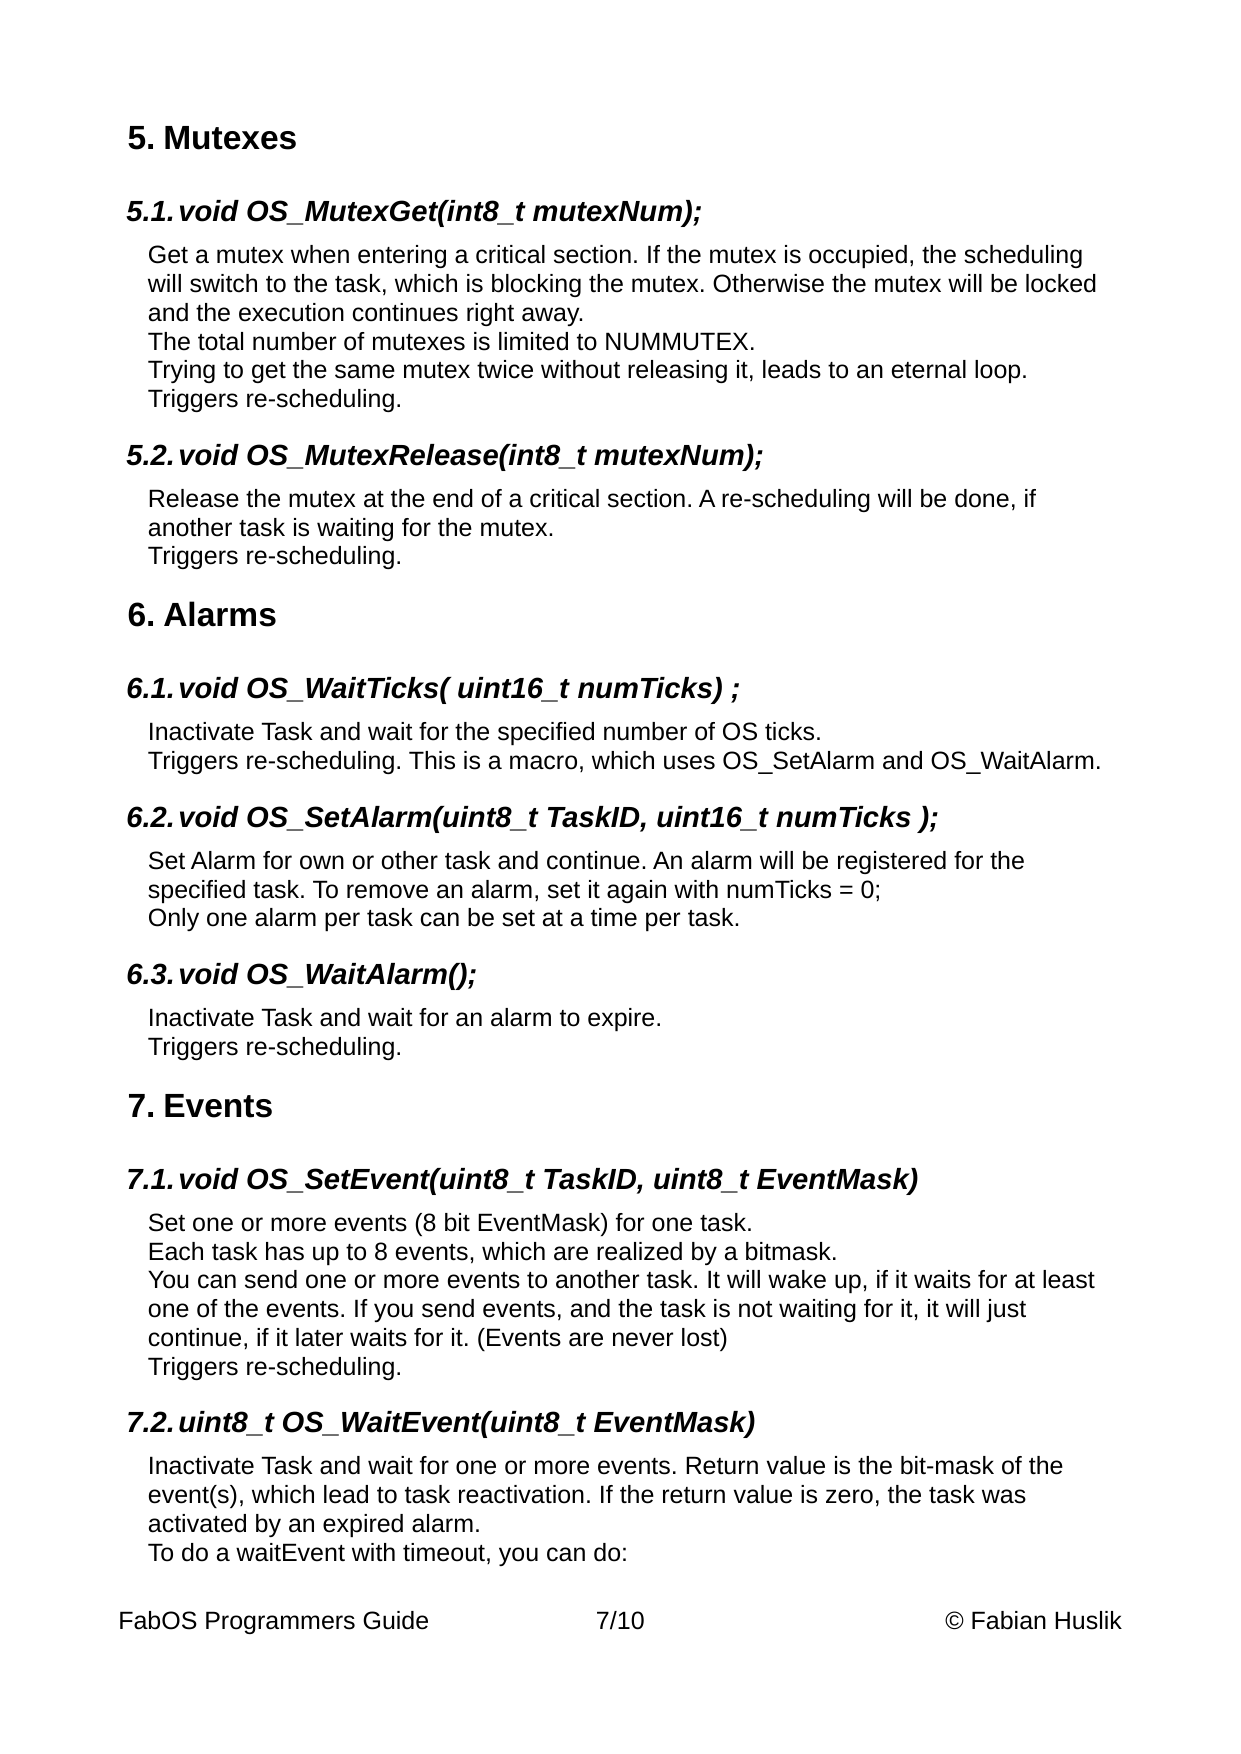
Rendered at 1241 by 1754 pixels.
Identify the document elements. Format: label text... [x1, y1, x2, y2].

text Triggers re-scheduling. [148, 1352, 1122, 1380]
subtitle uint8_t OS_WaitEvent(uint8_t EventMask) [118, 1405, 1122, 1439]
text Triggers re-scheduling. [148, 1032, 1122, 1061]
subtitle Events [118, 1086, 1122, 1124]
subtitle Alarms [118, 595, 1122, 634]
text Only one alarm per task can be set at a time per task. [148, 903, 1122, 932]
text Inactivate Task and wait for an alarm to expire. [148, 1003, 1122, 1032]
text Get a mutex when entering a critical section. If the mutex is occupied, the scheduling will switch to the task, which is blocking the mutex. Otherwise the mutex will be locked and the execution continues right away. The total number of mutexes is limited to NUMMUTEX. [148, 240, 1122, 355]
subtitle void OS_SetAlarm(uint8_t TaskID, uint16_t numTicks ); [118, 800, 1122, 833]
text Inactivate Task and wait for the specified number of OS ticks. [148, 717, 1122, 746]
subtitle void OS_MutexRelease(int8_t mutexNum); [118, 438, 1122, 471]
text Trying to get the same mutex twice without releasing it, leads to an eternal loop. [148, 355, 1122, 384]
text Set one or more events (8 bit EventMask) for one task. [148, 1208, 1122, 1237]
text Triggers re-scheduling. [148, 541, 1122, 570]
text Triggers re-scheduling. This is a macro, which uses OS_SetAlarm and OS_WaitAlarm. [148, 746, 1122, 775]
text To do a waitEvent with timeout, you can do: [148, 1538, 1122, 1566]
text Triggers re-scheduling. [148, 384, 1122, 413]
subtitle void OS_WaitTicks( uint16_t numTicks) ; [118, 671, 1122, 705]
text Inactivate Task and wait for one or more events. Return value is the bit-mask of the event(s), which lead to task reactivation. If the return value is zero, the task was activated by an expired alarm. [148, 1451, 1122, 1538]
text Set Alarm for own or other task and continue. An alarm will be registered for the specified task. To remove an alarm, set it again with numTicks = 0; [148, 846, 1122, 903]
subtitle void OS_SetEvent(uint8_t TaskID, uint8_t EventMask) [118, 1162, 1122, 1195]
text You can send one or more events to another task. It will wake up, if it waits for at least one of the events. If you send events, and the task is not waiting for it, it will just continue, if it later waits for it. (Events are never lost) [148, 1265, 1122, 1352]
subtitle Mutexes [118, 118, 1122, 157]
subtitle void OS_MutexGet(int8_t mutexNum); [118, 194, 1122, 228]
text Release the mutex at the end of a critical section. A re-scheduling will be done, if another task is waiting for the mutex. [148, 484, 1122, 541]
subtitle void OS_WaitAlarm(); [118, 957, 1122, 991]
text Each task has up to 8 events, which are realized by a bitmask. [148, 1237, 1122, 1265]
